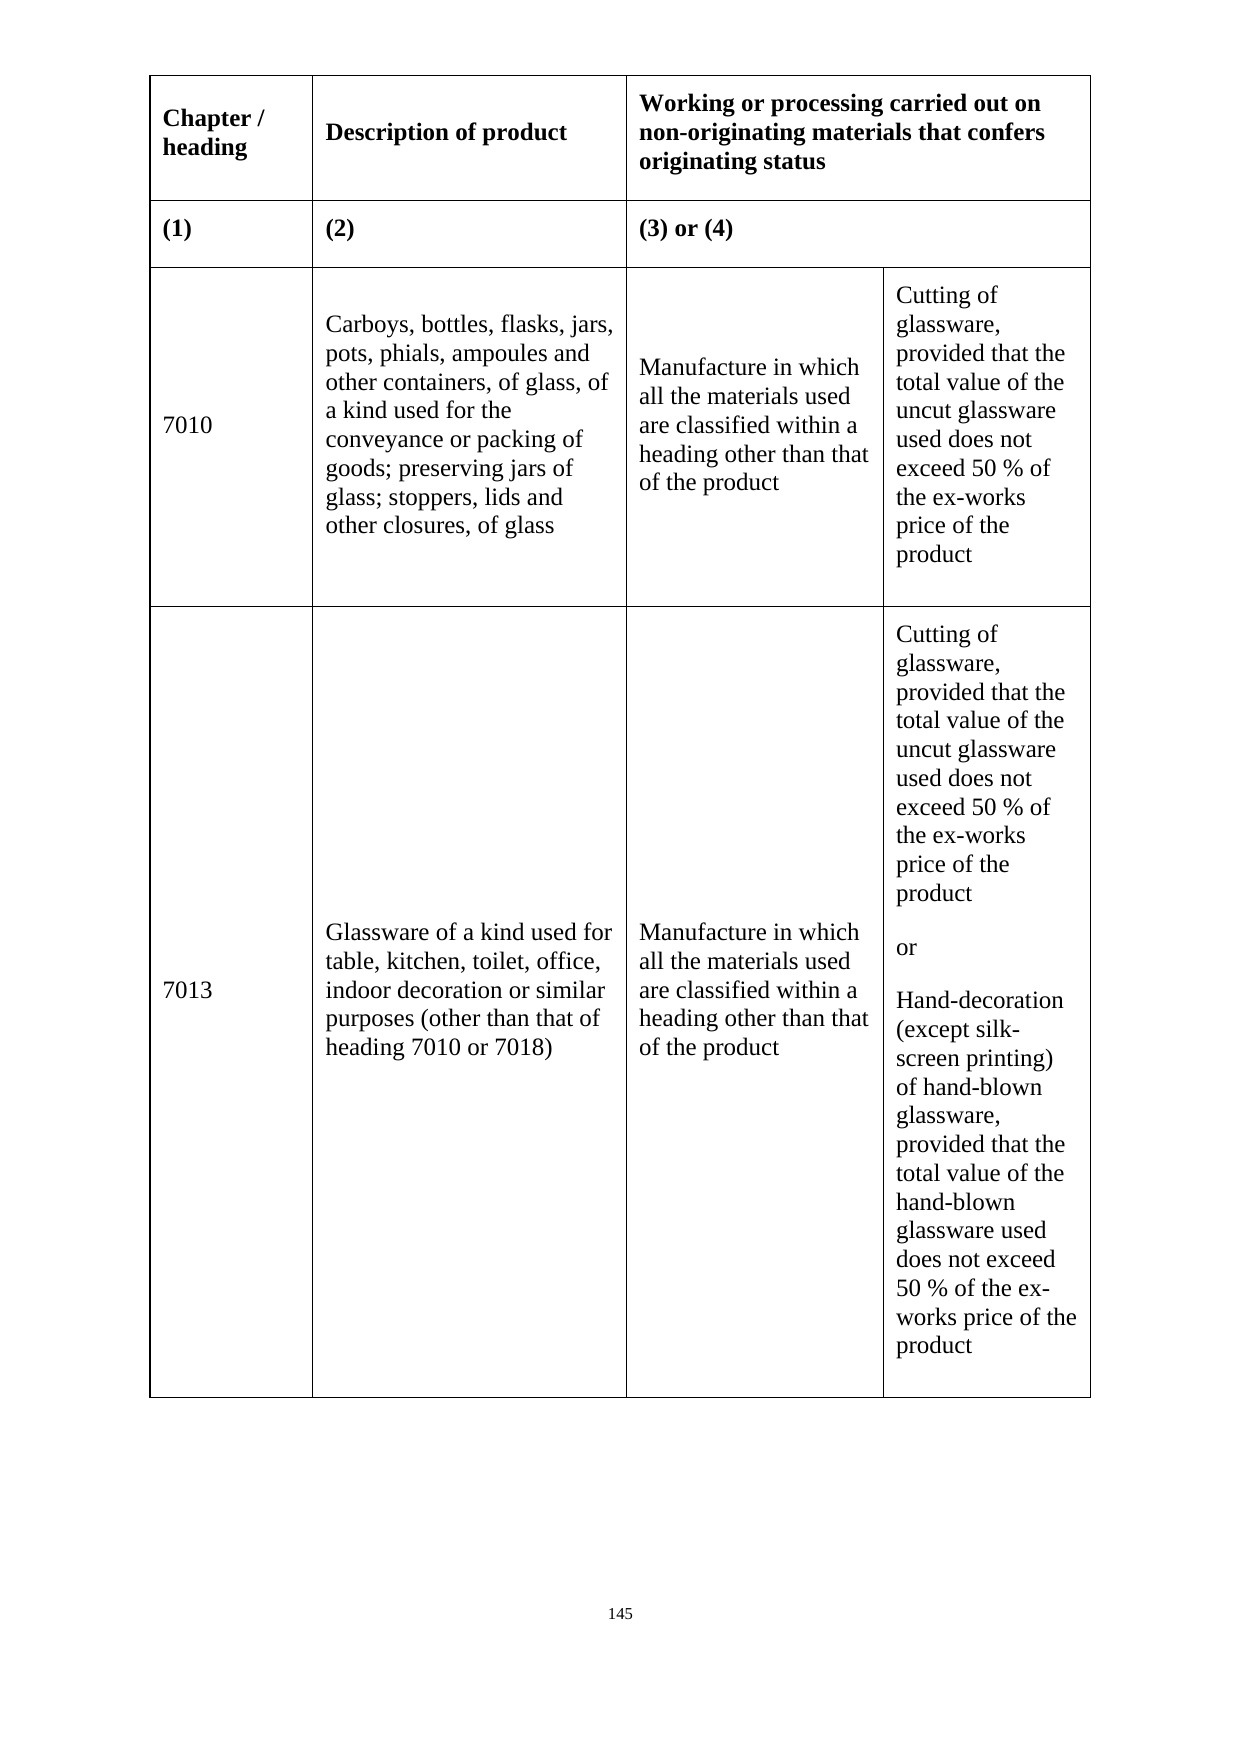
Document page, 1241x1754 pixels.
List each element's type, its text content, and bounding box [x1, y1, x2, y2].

table_cell Cutting of glassware, provided that the total value of the uncut glassware used does not exceed 50 % of the ex‐works price of the product [884, 268, 1090, 606]
table_cell Manufacture in which all the materials used are classified within a heading other than that of the product [627, 607, 883, 1397]
table_cell (2) [313, 201, 626, 267]
table_cell Carboys, bottles, flasks, jars, pots, phials, ampoules and other containers, of glass, of a kind used for the conveyance or packing of goods; preserving jars of glass; stoppers, lids and other closures, of glass [313, 268, 626, 606]
table_cell 7013 [151, 607, 312, 1397]
table_cell (3) or (4) [627, 201, 1090, 267]
table_cell Manufacture in which all the materials used are classified within a heading other than that of the product [627, 268, 883, 606]
table_cell Cutting of glassware, provided that the total value of the uncut glassware used does not exceed 50 % of the ex‐works price of the product or Hand‐decoration (except silk‐screen printing) of hand‐blown glassware, provided that the total value of the hand‐blown glassware used does not exceed 50 % of the ex‐works price of the product [884, 607, 1090, 1397]
table_cell Glassware of a kind used for table, kitchen, toilet, office, indoor decoration or similar purposes (other than that of heading 7010 or 7018) [313, 607, 626, 1397]
table_header Chapter / heading [151, 76, 312, 200]
table_cell (1) [151, 201, 312, 267]
table_cell 7010 [151, 268, 312, 606]
table_header Description of product [313, 76, 626, 200]
table_header Working or processing carried out on non‐originating materials that confers originating status [627, 76, 1090, 200]
